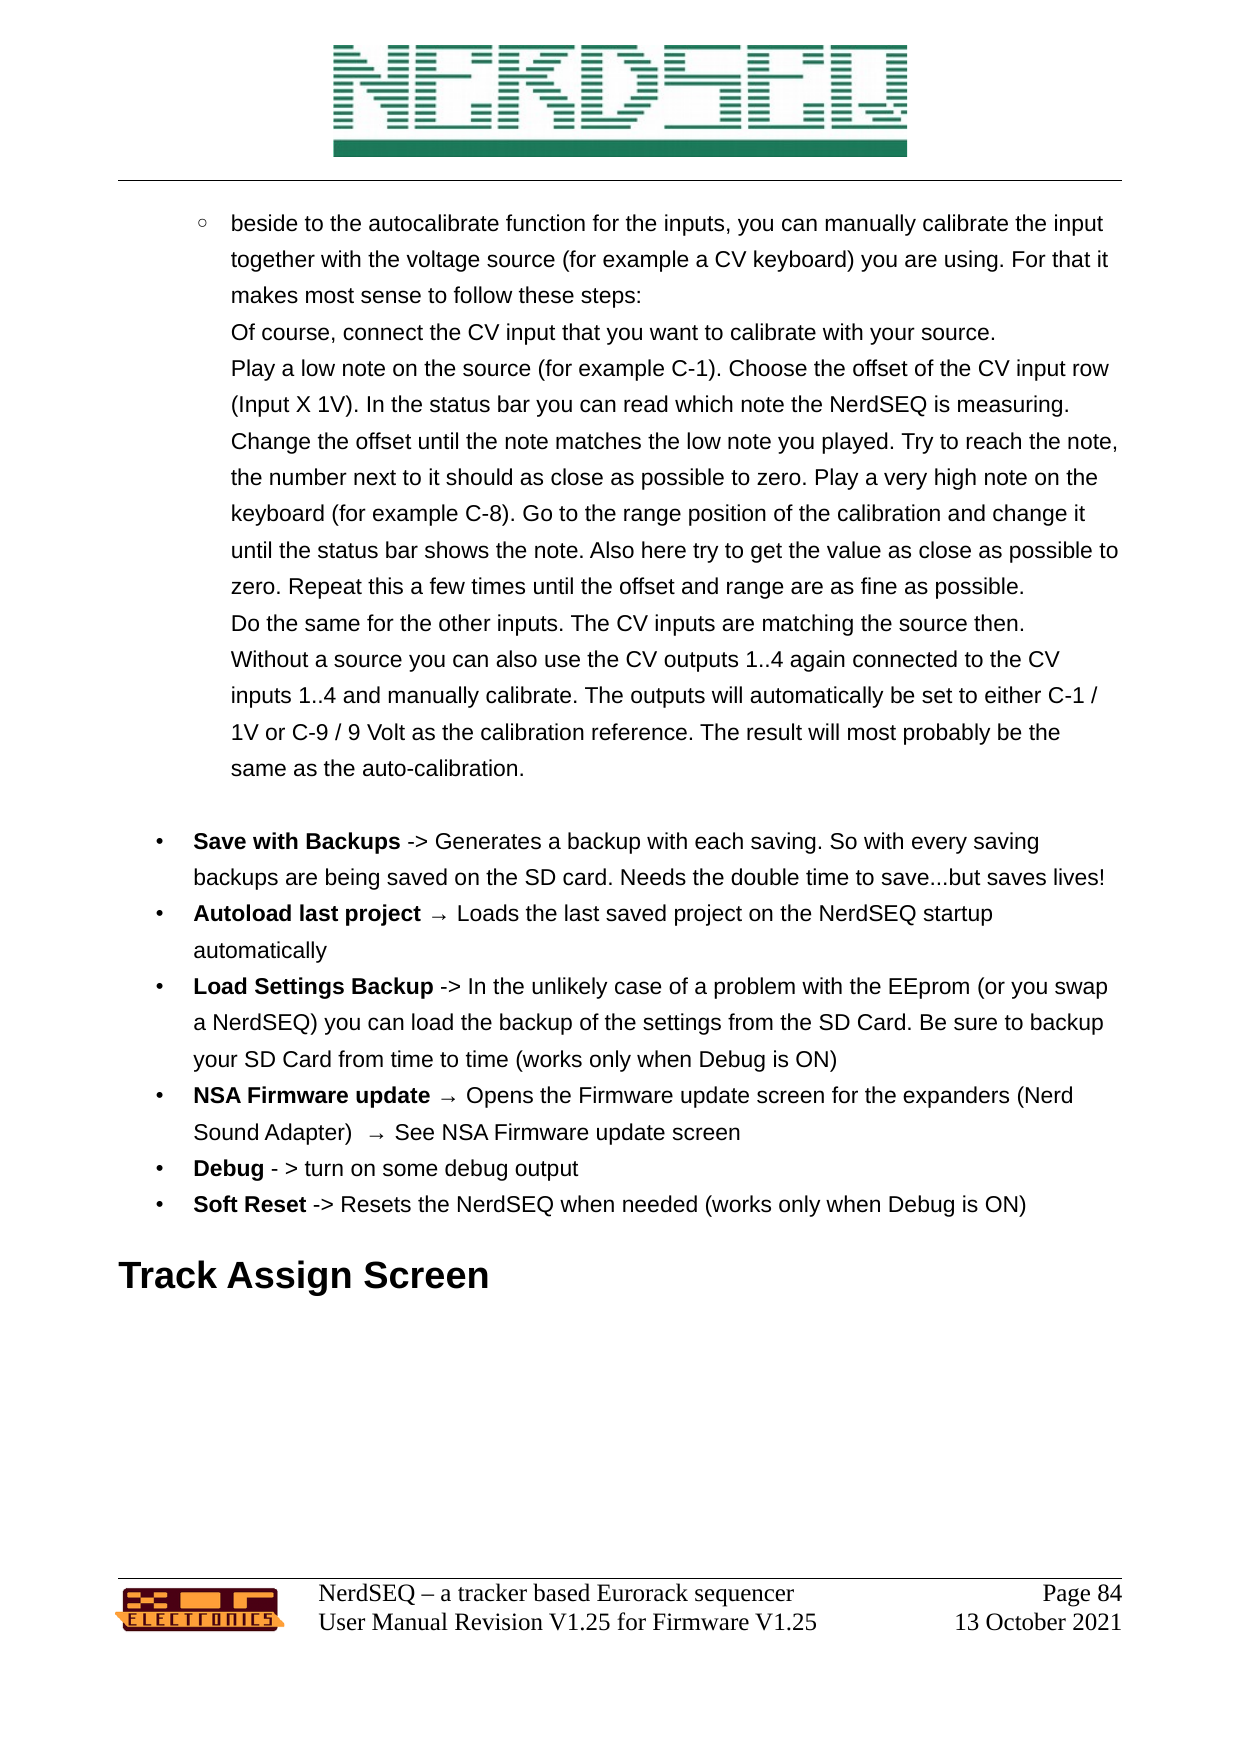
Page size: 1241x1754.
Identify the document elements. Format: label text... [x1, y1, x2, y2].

list Do the same for the other inputs. The CV inputs are matching the source then. [193, 609, 1122, 636]
list Autoload last project → Loads the last saved project on the NerdSEQ startup automatically [156, 900, 1122, 963]
picture [333, 45, 908, 157]
list beside to the autocalibrate function for the inputs, you can manually calibrate the input together with the voltage source (for example a CV keyboard) you are using. For that it makes most sense to follow these steps: [193, 209, 1122, 309]
list Of course, connect the CV input that you want to calibrate with your source. [193, 319, 1122, 345]
subtitle Track Assign Screen [118, 1252, 1122, 1296]
list Without a source you can also use the CV outputs 1..4 again connected to the CV inputs 1..4 and manually calibrate. The outputs will automatically be set to either C-1 / 1V or C-9 / 9 Volt as the calibration reference. The result will most probably be the same as the auto-calibration. [193, 646, 1122, 781]
list Save with Backups -> Generates a backup with each saving. So with every saving backups are being saved on the SD card. Needs the double time to save...but saves lives! [156, 828, 1122, 890]
list NSA Firmware update → Opens the Firmware update screen for the expanders (Nerd Sound Adapter) → See NSA Firmware update screen [156, 1082, 1122, 1145]
list Play a low note on the source (for example C-1). Choose the offset of the CV input row (Input X 1V). In the status bar you can read which note the NerdSEQ is measuring. Change the offset until the note matches the low note you played. Try to reach the note, the number next to it should as close as possible to zero. Play a very high note on the keyboard (for example C-8). Go to the range position of the calibration and change it until the status bar shows the note. Also here try to get the value as close as possible to zero. Repeat this a few times until the offset and range are as fine as possible. [193, 355, 1122, 599]
list Debug - > turn on some debug output [156, 1155, 1122, 1181]
picture [115, 1584, 285, 1634]
list Load Settings Backup -> In the unlikely case of a problem with the EEprom (or you swap a NerdSEQ) you can load the backup of the settings from the SD Card. Be sure to backup your SD Card from time to time (works only when Debug is ON) [156, 973, 1122, 1072]
list Soft Reset -> Resets the NerdSEQ when needed (works only when Debug is ON) [156, 1191, 1122, 1217]
